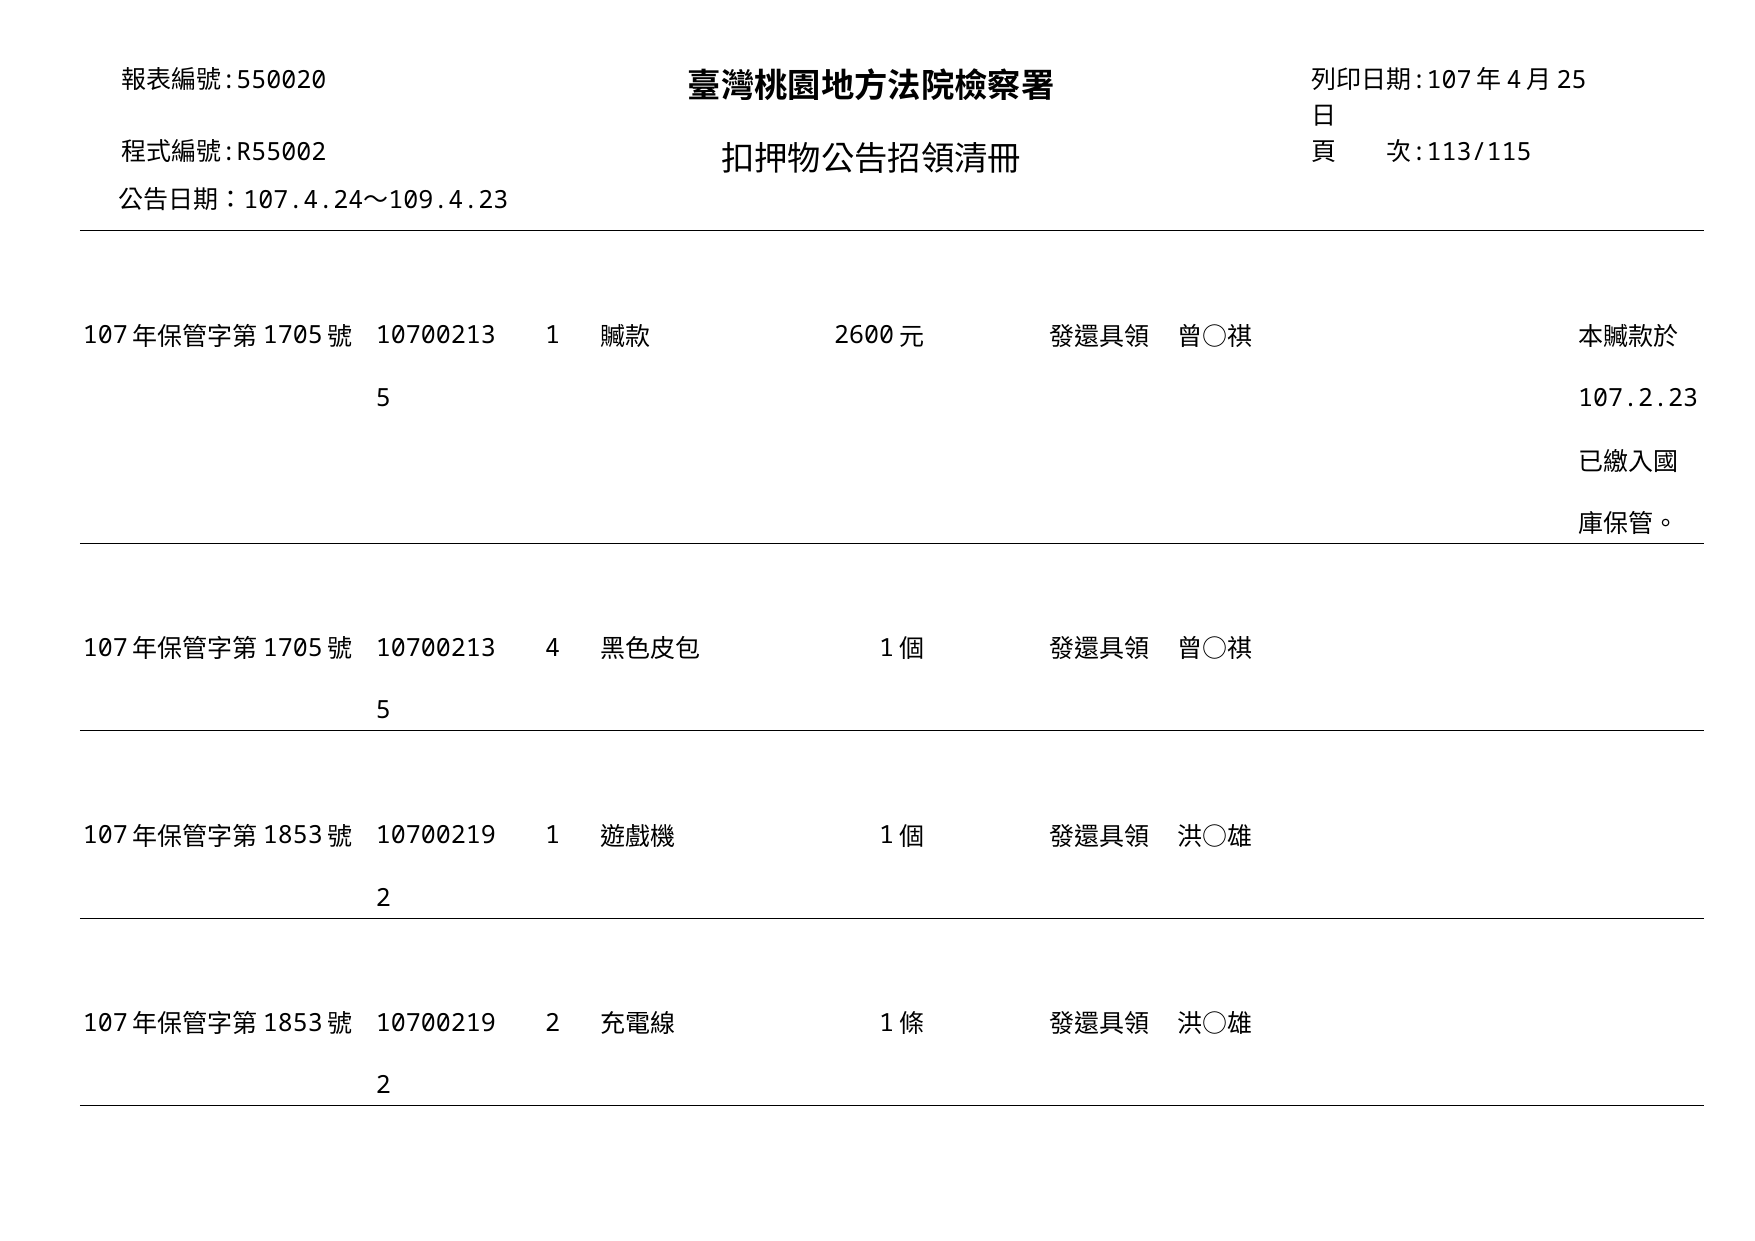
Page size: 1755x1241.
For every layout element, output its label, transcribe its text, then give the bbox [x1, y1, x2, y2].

table_cell 1個 [808, 544, 927, 730]
table_cell 107002192 [373, 919, 507, 1105]
table_cell 1 [507, 731, 597, 917]
table_cell [927, 731, 1046, 917]
table_cell 1 [507, 231, 597, 542]
table_cell 發還具領 [1046, 919, 1175, 1105]
table_cell 107年保管字第1705號 [80, 231, 373, 542]
table_cell 1個 [808, 731, 927, 917]
table_cell 107002135 [373, 231, 507, 542]
table_cell 107002135 [373, 544, 507, 730]
table_cell 發還具領 [1046, 731, 1175, 917]
table_cell 贓款 [597, 231, 807, 542]
table_cell 黑色皮包 [597, 544, 807, 730]
table_cell [927, 231, 1046, 542]
table_cell 充電線 [597, 919, 807, 1105]
table_cell 洪○雄 [1175, 731, 1317, 917]
table_cell 2600元 [808, 231, 927, 542]
table_cell 107002192 [373, 731, 507, 917]
table_cell [927, 919, 1046, 1105]
table_cell 曾○祺 [1175, 231, 1317, 542]
table_cell [1317, 544, 1575, 730]
table_cell 曾○祺 [1175, 544, 1317, 730]
table_cell 本贓款於107.2.23已繳入國庫保管。 [1575, 231, 1704, 542]
table_cell [927, 544, 1046, 730]
table_cell 洪○雄 [1175, 919, 1317, 1105]
table_cell 2 [507, 919, 597, 1105]
table_cell 發還具領 [1046, 231, 1175, 542]
table_cell 107年保管字第1853號 [80, 731, 373, 917]
table_cell [1575, 731, 1704, 917]
table_cell [1575, 544, 1704, 730]
table_cell 1條 [808, 919, 927, 1105]
table_cell [1317, 919, 1575, 1105]
table_cell [1317, 731, 1575, 917]
table_cell 4 [507, 544, 597, 730]
table_cell 107年保管字第1705號 [80, 544, 373, 730]
table_cell 遊戲機 [597, 731, 807, 917]
table_cell 107年保管字第1853號 [80, 919, 373, 1105]
table_cell 發還具領 [1046, 544, 1175, 730]
table_cell [1575, 919, 1704, 1105]
table_cell [1317, 231, 1575, 542]
